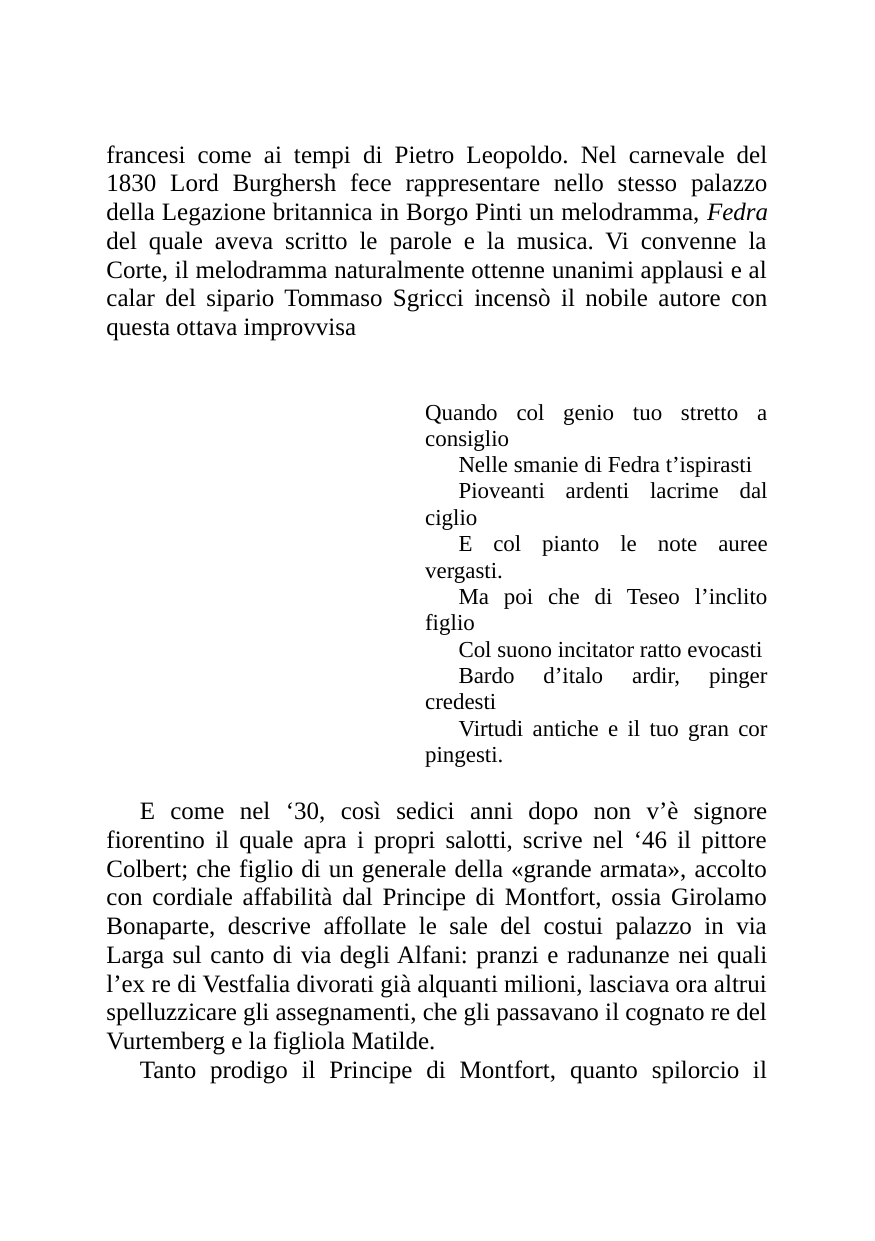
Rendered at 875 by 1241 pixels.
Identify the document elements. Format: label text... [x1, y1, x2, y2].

text E come nel ‘30, così sedici anni dopo non v’è signore fiorentino il quale apra i propri salotti, scrive nel ‘46 il pittore Colbert; che figlio di un generale della «grande armata», accolto con cordiale affabilità dal Principe di Montfort, ossia Girolamo Bonaparte, descrive affollate le sale del costui palazzo in via Larga sul canto di via degli Alfani: pranzi e radunanze nei quali l’ex re di Vestfalia divorati già alquanti milioni, lasciava ora altrui spelluzzicare gli assegnamenti, che gli passavano il cognato re del Vurtemberg e la figliola Matilde. [106, 796, 768, 1055]
text Ma poi che di Teseo l’inclito figlio [425, 583, 768, 636]
text Tanto prodigo il Principe di Montfort, quanto spilorcio il [106, 1055, 768, 1084]
text francesi come ai tempi di Pietro Leopoldo. Nel carnevale del 1830 Lord Burghersh fece rappresentare nello stesso palazzo della Legazione britannica in Borgo Pinti un melodramma, Fedra del quale aveva scritto le parole e la musica. Vi convenne la Corte, il melodramma naturalmente ottenne unanimi applausi e al calar del sipario Tommaso Sgricci incensò il nobile autore con questa ottava improvvisa [106, 140, 768, 341]
text Col suono incitator ratto evocasti [425, 636, 768, 662]
text Pioveanti ardenti lacrime dal ciglio [425, 478, 768, 530]
text Virtudi antiche e il tuo gran cor pingesti. [425, 715, 768, 767]
text Nelle smanie di Fedra t’ispirasti [425, 451, 768, 478]
text E col pianto le note auree vergasti. [425, 530, 768, 583]
text Bardo d’italo ardir, pinger credesti [425, 662, 768, 715]
text Quando col genio tuo stretto a consiglio [425, 398, 768, 451]
